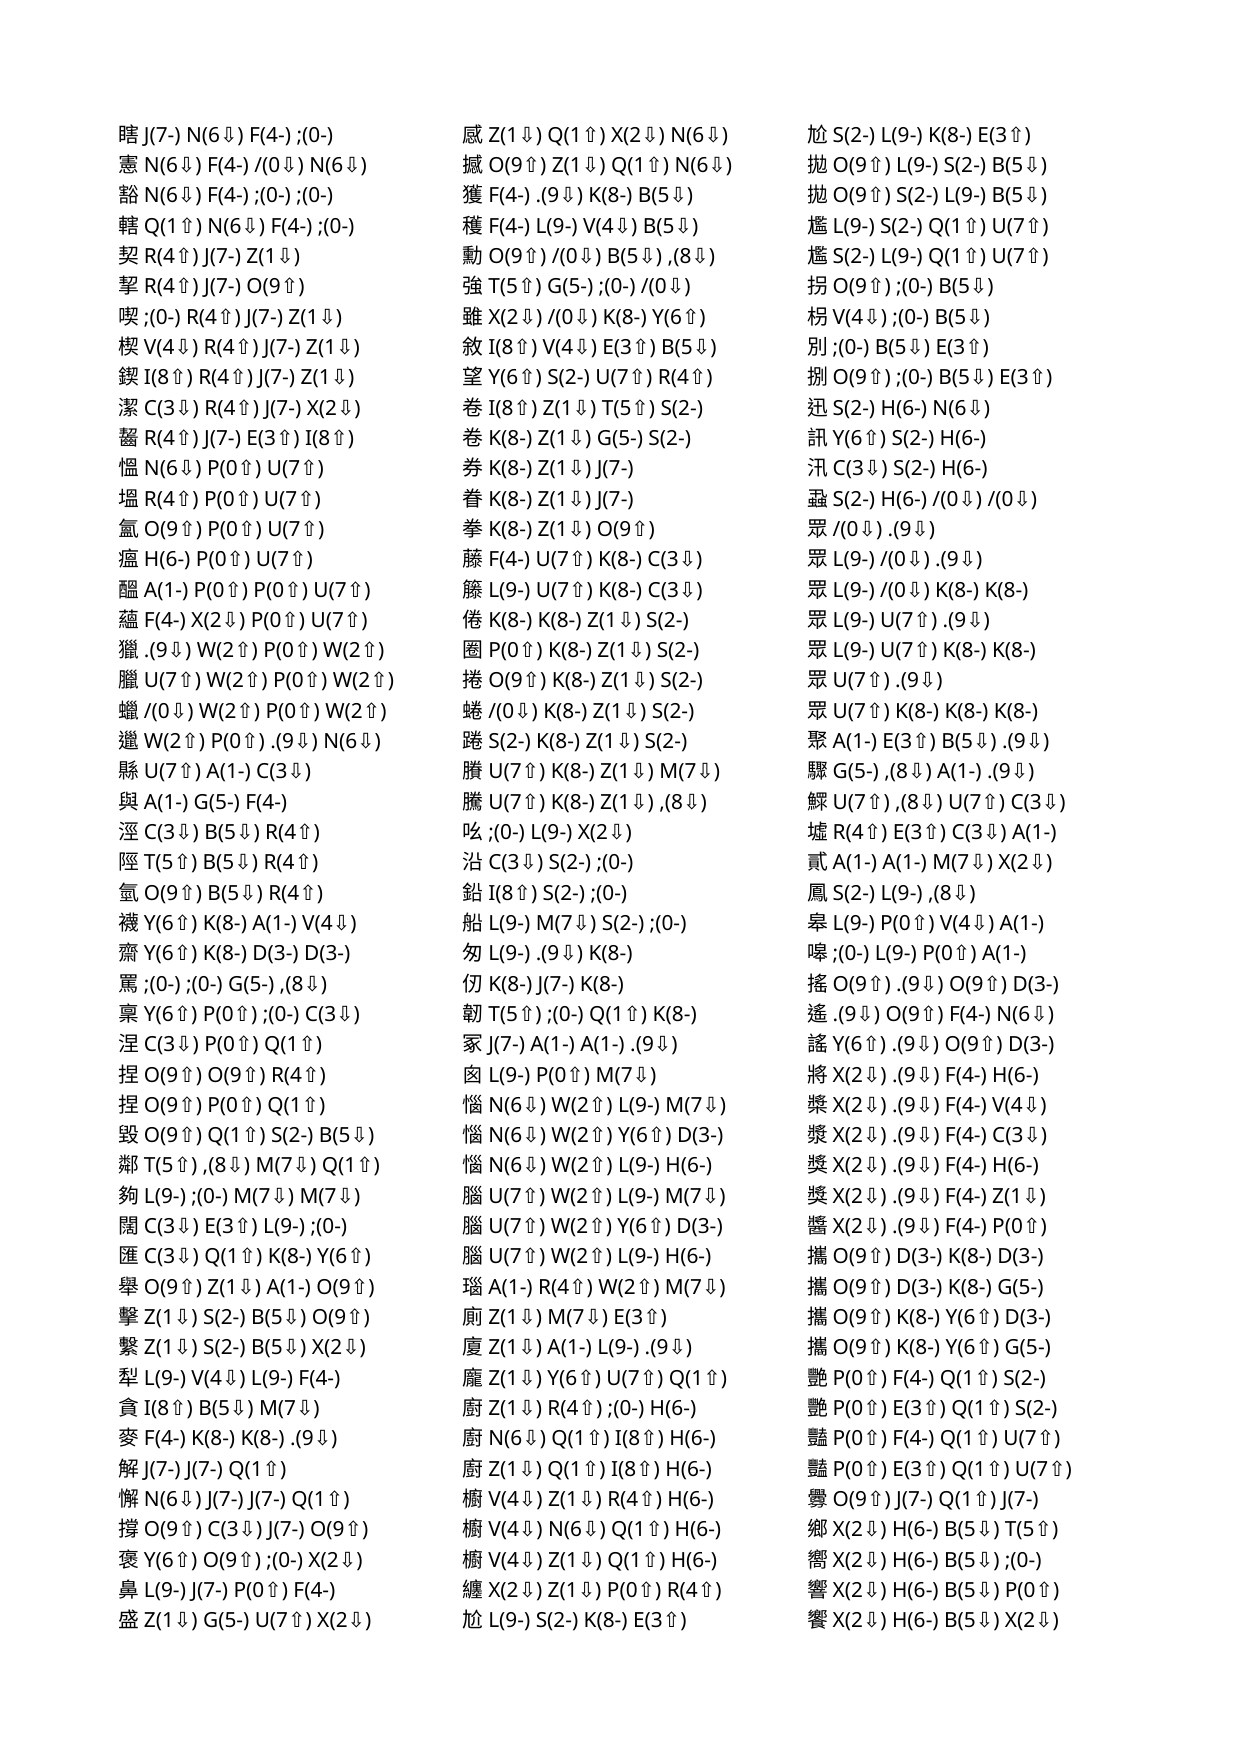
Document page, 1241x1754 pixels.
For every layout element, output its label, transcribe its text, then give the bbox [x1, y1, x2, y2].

text 櫥 V(4⇩) Z(1⇩) R(4⇧) H(6-) [462, 1482, 777, 1512]
text 尷 L(9-) S(2-) Q(1⇧) U(7⇧) [807, 209, 1122, 239]
text 褒 Y(6⇧) O(9⇧) ;(0-) X(2⇩) [118, 1543, 433, 1573]
text 眾 L(9-) /(0⇩) K(8-) K(8-) [807, 573, 1122, 603]
text 齧 R(4⇧) J(7-) E(3⇧) I(8⇧) [118, 421, 433, 452]
text 雖 X(2⇩) /(0⇩) K(8-) Y(6⇧) [462, 300, 777, 330]
text 與 A(1-) G(5-) F(4-) [118, 785, 433, 815]
text 惱 N(6⇩) W(2⇧) L(9-) M(7⇩) [462, 1088, 777, 1118]
text 腦 U(7⇧) W(2⇧) L(9-) H(6-) [462, 1240, 777, 1270]
text 踡 S(2-) K(8-) Z(1⇩) S(2-) [462, 724, 777, 755]
text 鼻 L(9-) J(7-) P(0⇧) F(4-) [118, 1573, 433, 1603]
text 鄉 X(2⇩) H(6-) B(5⇩) T(5⇧) [807, 1512, 1122, 1543]
text 倦 K(8-) K(8-) Z(1⇩) S(2-) [462, 603, 777, 633]
text 舉 O(9⇧) Z(1⇩) A(1-) O(9⇧) [118, 1270, 433, 1300]
text 潔 C(3⇩) R(4⇧) J(7-) X(2⇩) [118, 391, 433, 421]
text 驟 G(5-) ,(8⇩) A(1-) .(9⇩) [807, 755, 1122, 785]
text 枴 V(4⇩) ;(0-) B(5⇩) [807, 300, 1122, 330]
text 匯 C(3⇩) Q(1⇧) K(8-) Y(6⇧) [118, 1240, 433, 1270]
text 櫥 V(4⇩) N(6⇩) Q(1⇧) H(6-) [462, 1512, 777, 1543]
text 醬 X(2⇩) .(9⇩) F(4-) P(0⇧) [807, 1209, 1122, 1240]
text 麥 F(4-) K(8-) K(8-) .(9⇩) [118, 1422, 433, 1452]
text 卷 I(8⇧) Z(1⇩) T(5⇧) S(2-) [462, 391, 777, 421]
text 撐 O(9⇧) C(3⇩) J(7-) O(9⇧) [118, 1512, 433, 1543]
text 楔 V(4⇩) R(4⇧) J(7-) Z(1⇩) [118, 330, 433, 361]
text 醞 A(1-) P(0⇧) P(0⇧) U(7⇧) [118, 573, 433, 603]
text 船 L(9-) M(7⇩) S(2-) ;(0-) [462, 906, 777, 937]
text 喫 ;(0-) R(4⇧) J(7-) Z(1⇩) [118, 300, 433, 330]
text 卷 K(8-) Z(1⇩) G(5-) S(2-) [462, 421, 777, 452]
text 望 Y(6⇧) S(2-) U(7⇧) R(4⇧) [462, 361, 777, 391]
text 捲 O(9⇧) K(8-) Z(1⇩) S(2-) [462, 664, 777, 694]
text 邋 W(2⇧) P(0⇧) .(9⇩) N(6⇩) [118, 724, 433, 755]
text 攜 O(9⇧) D(3-) K(8-) D(3-) [807, 1240, 1122, 1270]
text 廁 Z(1⇩) M(7⇩) E(3⇧) [462, 1300, 777, 1331]
text 蜷 /(0⇩) K(8-) Z(1⇩) S(2-) [462, 694, 777, 724]
text 饗 X(2⇩) H(6-) B(5⇩) X(2⇩) [807, 1603, 1122, 1634]
text 豔 P(0⇧) F(4-) Q(1⇧) U(7⇧) [807, 1422, 1122, 1452]
text 嚮 X(2⇩) H(6-) B(5⇩) ;(0-) [807, 1543, 1122, 1573]
text 遙 .(9⇩) O(9⇧) F(4-) N(6⇩) [807, 997, 1122, 1027]
text 尷 S(2-) L(9-) Q(1⇧) U(7⇧) [807, 239, 1122, 270]
text 聚 A(1-) E(3⇧) B(5⇩) .(9⇩) [807, 724, 1122, 755]
text 瑙 A(1-) R(4⇧) W(2⇧) M(7⇩) [462, 1270, 777, 1300]
text 腦 U(7⇧) W(2⇧) Y(6⇧) D(3-) [462, 1209, 777, 1240]
text 捏 O(9⇧) P(0⇧) Q(1⇧) [118, 1088, 433, 1118]
text 將 X(2⇩) .(9⇩) F(4-) H(6-) [807, 1058, 1122, 1088]
text 鳳 S(2-) L(9-) ,(8⇩) [807, 876, 1122, 906]
text 廈 Z(1⇩) A(1-) L(9-) .(9⇩) [462, 1331, 777, 1361]
text 獎 X(2⇩) .(9⇩) F(4-) H(6-) [807, 1149, 1122, 1179]
text 豁 N(6⇩) F(4-) ;(0-) ;(0-) [118, 179, 433, 209]
text 藤 F(4-) U(7⇧) K(8-) C(3⇩) [462, 542, 777, 573]
text 稟 Y(6⇧) P(0⇧) ;(0-) C(3⇩) [118, 997, 433, 1027]
text 縣 U(7⇧) A(1-) C(3⇩) [118, 755, 433, 785]
text 搖 O(9⇧) .(9⇩) O(9⇧) D(3-) [807, 967, 1122, 997]
text 鉛 I(8⇧) S(2-) ;(0-) [462, 876, 777, 906]
text 鰥 U(7⇧) ,(8⇩) U(7⇧) C(3⇩) [807, 785, 1122, 815]
text 獲 F(4-) .(9⇩) K(8-) B(5⇩) [462, 179, 777, 209]
text 仞 K(8-) J(7-) K(8-) [462, 967, 777, 997]
text 拳 K(8-) Z(1⇩) O(9⇧) [462, 512, 777, 542]
text 敘 I(8⇧) V(4⇩) E(3⇧) B(5⇩) [462, 330, 777, 361]
text 蠟 /(0⇩) W(2⇧) P(0⇧) W(2⇧) [118, 694, 433, 724]
text 轄 Q(1⇧) N(6⇩) F(4-) ;(0-) [118, 209, 433, 239]
text 蝨 S(2-) H(6-) /(0⇩) /(0⇩) [807, 482, 1122, 512]
text 眾 U(7⇧) .(9⇩) [807, 664, 1122, 694]
text 圈 P(0⇧) K(8-) Z(1⇩) S(2-) [462, 633, 777, 664]
text 釁 O(9⇧) J(7-) Q(1⇧) J(7-) [807, 1482, 1122, 1512]
text 氳 O(9⇧) P(0⇧) U(7⇧) [118, 512, 433, 542]
text 蘊 F(4-) X(2⇩) P(0⇧) U(7⇧) [118, 603, 433, 633]
text 豔 P(0⇧) E(3⇧) Q(1⇧) U(7⇧) [807, 1452, 1122, 1482]
text 慍 N(6⇩) P(0⇧) U(7⇧) [118, 452, 433, 482]
text 艷 P(0⇧) E(3⇧) Q(1⇧) S(2-) [807, 1391, 1122, 1422]
text 捌 O(9⇧) ;(0-) B(5⇩) E(3⇧) [807, 361, 1122, 391]
text 犁 L(9-) V(4⇩) L(9-) F(4-) [118, 1361, 433, 1391]
text 響 X(2⇩) H(6-) B(5⇩) P(0⇧) [807, 1573, 1122, 1603]
text 眾 L(9-) U(7⇧) .(9⇩) [807, 603, 1122, 633]
text 廚 N(6⇩) Q(1⇧) I(8⇧) H(6-) [462, 1422, 777, 1452]
text 韌 T(5⇧) ;(0-) Q(1⇧) K(8-) [462, 997, 777, 1027]
text 囪 L(9-) P(0⇧) M(7⇩) [462, 1058, 777, 1088]
text 拐 O(9⇧) ;(0-) B(5⇩) [807, 270, 1122, 300]
text 盛 Z(1⇩) G(5-) U(7⇧) X(2⇩) [118, 1603, 433, 1634]
text 券 K(8-) Z(1⇩) J(7-) [462, 452, 777, 482]
text 纏 X(2⇩) Z(1⇩) P(0⇧) R(4⇧) [462, 1573, 777, 1603]
text 瞎 J(7-) N(6⇩) F(4-) ;(0-) [118, 118, 433, 148]
text 挈 R(4⇧) J(7-) O(9⇧) [118, 270, 433, 300]
text 龐 Z(1⇩) Y(6⇧) U(7⇧) Q(1⇧) [462, 1361, 777, 1391]
text 謠 Y(6⇧) .(9⇩) O(9⇧) D(3-) [807, 1027, 1122, 1058]
text 涅 C(3⇩) P(0⇧) Q(1⇧) [118, 1027, 433, 1058]
text 眾 L(9-) /(0⇩) .(9⇩) [807, 542, 1122, 573]
text 繫 Z(1⇩) S(2-) B(5⇩) X(2⇩) [118, 1331, 433, 1361]
text 眾 U(7⇧) K(8-) K(8-) K(8-) [807, 694, 1122, 724]
text 眷 K(8-) Z(1⇩) J(7-) [462, 482, 777, 512]
text 槳 X(2⇩) .(9⇩) F(4-) V(4⇩) [807, 1088, 1122, 1118]
text 嗥 ;(0-) L(9-) P(0⇧) A(1-) [807, 937, 1122, 967]
text 眾 L(9-) U(7⇧) K(8-) K(8-) [807, 633, 1122, 664]
text 汛 C(3⇩) S(2-) H(6-) [807, 452, 1122, 482]
text 廚 Z(1⇩) Q(1⇧) I(8⇧) H(6-) [462, 1452, 777, 1482]
text 解 J(7-) J(7-) Q(1⇧) [118, 1452, 433, 1482]
text 貪 I(8⇧) B(5⇩) M(7⇩) [118, 1391, 433, 1422]
text 廚 Z(1⇩) R(4⇧) ;(0-) H(6-) [462, 1391, 777, 1422]
text 攜 O(9⇧) D(3-) K(8-) G(5-) [807, 1270, 1122, 1300]
text 漿 X(2⇩) .(9⇩) F(4-) C(3⇩) [807, 1118, 1122, 1149]
text 氫 O(9⇧) B(5⇩) R(4⇧) [118, 876, 433, 906]
text 拋 O(9⇧) L(9-) S(2-) B(5⇩) [807, 148, 1122, 179]
text 賸 U(7⇧) K(8-) Z(1⇩) M(7⇩) [462, 755, 777, 785]
text 惱 N(6⇩) W(2⇧) Y(6⇧) D(3-) [462, 1118, 777, 1149]
text 匆 L(9-) .(9⇩) K(8-) [462, 937, 777, 967]
text 契 R(4⇧) J(7-) Z(1⇩) [118, 239, 433, 270]
text 尬 L(9-) S(2-) K(8-) E(3⇧) [462, 1603, 777, 1634]
text 冢 J(7-) A(1-) A(1-) .(9⇩) [462, 1027, 777, 1058]
text 籐 L(9-) U(7⇧) K(8-) C(3⇩) [462, 573, 777, 603]
text 迅 S(2-) H(6-) N(6⇩) [807, 391, 1122, 421]
text 感 Z(1⇩) Q(1⇧) X(2⇩) N(6⇩) [462, 118, 777, 148]
text 獎 X(2⇩) .(9⇩) F(4-) Z(1⇩) [807, 1179, 1122, 1209]
text 騰 U(7⇧) K(8-) Z(1⇩) ,(8⇩) [462, 785, 777, 815]
text 眾 /(0⇩) .(9⇩) [807, 512, 1122, 542]
text 罵 ;(0-) ;(0-) G(5-) ,(8⇩) [118, 967, 433, 997]
text 尬 S(2-) L(9-) K(8-) E(3⇧) [807, 118, 1122, 148]
text 臘 U(7⇧) W(2⇧) P(0⇧) W(2⇧) [118, 664, 433, 694]
text 夠 L(9-) ;(0-) M(7⇩) M(7⇩) [118, 1179, 433, 1209]
text 皋 L(9-) P(0⇧) V(4⇩) A(1-) [807, 906, 1122, 937]
text 勳 O(9⇧) /(0⇩) B(5⇩) ,(8⇩) [462, 239, 777, 270]
text 涇 C(3⇩) B(5⇩) R(4⇧) [118, 815, 433, 846]
text 懈 N(6⇩) J(7-) J(7-) Q(1⇧) [118, 1482, 433, 1512]
text 腦 U(7⇧) W(2⇧) L(9-) M(7⇩) [462, 1179, 777, 1209]
text 訊 Y(6⇧) S(2-) H(6-) [807, 421, 1122, 452]
text 憲 N(6⇩) F(4-) /(0⇩) N(6⇩) [118, 148, 433, 179]
text 櫥 V(4⇩) Z(1⇩) Q(1⇧) H(6-) [462, 1543, 777, 1573]
text 擊 Z(1⇩) S(2-) B(5⇩) O(9⇧) [118, 1300, 433, 1331]
text 襪 Y(6⇧) K(8-) A(1-) V(4⇩) [118, 906, 433, 937]
text 陘 T(5⇧) B(5⇩) R(4⇧) [118, 846, 433, 876]
text 獵 .(9⇩) W(2⇧) P(0⇧) W(2⇧) [118, 633, 433, 664]
text 攜 O(9⇧) K(8-) Y(6⇧) G(5-) [807, 1331, 1122, 1361]
text 艷 P(0⇧) F(4-) Q(1⇧) S(2-) [807, 1361, 1122, 1391]
text 墟 R(4⇧) E(3⇧) C(3⇩) A(1-) [807, 815, 1122, 846]
text 鍥 I(8⇧) R(4⇧) J(7-) Z(1⇩) [118, 361, 433, 391]
text 強 T(5⇧) G(5-) ;(0-) /(0⇩) [462, 270, 777, 300]
text 惱 N(6⇩) W(2⇧) L(9-) H(6-) [462, 1149, 777, 1179]
text 穫 F(4-) L(9-) V(4⇩) B(5⇩) [462, 209, 777, 239]
text 吆 ;(0-) L(9-) X(2⇩) [462, 815, 777, 846]
text 鄰 T(5⇧) ,(8⇩) M(7⇩) Q(1⇧) [118, 1149, 433, 1179]
text 沿 C(3⇩) S(2-) ;(0-) [462, 846, 777, 876]
text 撼 O(9⇧) Z(1⇩) Q(1⇧) N(6⇩) [462, 148, 777, 179]
text 塭 R(4⇧) P(0⇧) U(7⇧) [118, 482, 433, 512]
text 闊 C(3⇩) E(3⇧) L(9-) ;(0-) [118, 1209, 433, 1240]
text 捏 O(9⇧) O(9⇧) R(4⇧) [118, 1058, 433, 1088]
text 瘟 H(6-) P(0⇧) U(7⇧) [118, 542, 433, 573]
text 拋 O(9⇧) S(2-) L(9-) B(5⇩) [807, 179, 1122, 209]
text 貳 A(1-) A(1-) M(7⇩) X(2⇩) [807, 846, 1122, 876]
text 齋 Y(6⇧) K(8-) D(3-) D(3-) [118, 937, 433, 967]
text 攜 O(9⇧) K(8-) Y(6⇧) D(3-) [807, 1300, 1122, 1331]
text 毀 O(9⇧) Q(1⇧) S(2-) B(5⇩) [118, 1118, 433, 1149]
text 別 ;(0-) B(5⇩) E(3⇧) [807, 330, 1122, 361]
